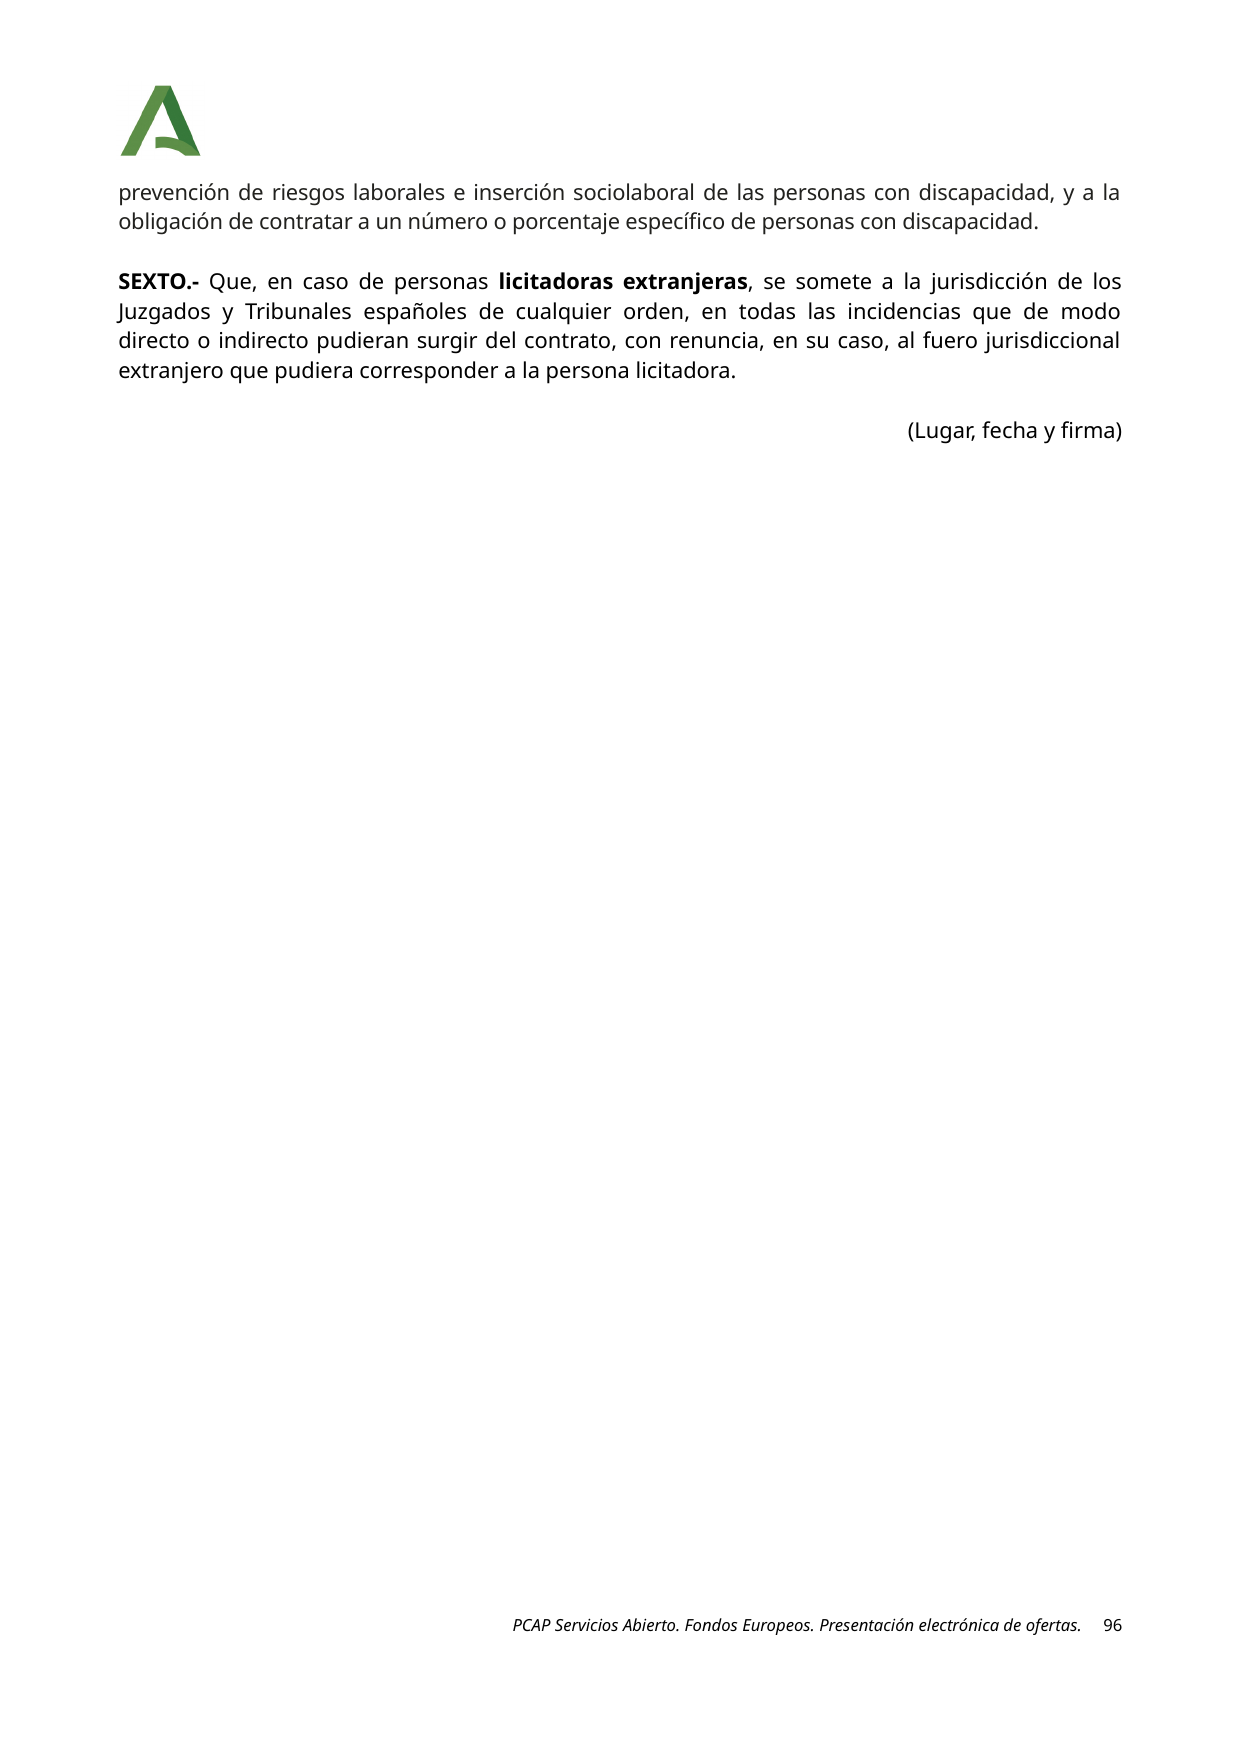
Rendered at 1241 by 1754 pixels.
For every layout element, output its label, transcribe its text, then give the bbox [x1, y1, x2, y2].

text prevención de riesgos laborales e inserción sociolaboral de las personas con discapacidad, y a la obligación de contratar a un número o porcentaje específico de personas con discapacidad. [118, 177, 1122, 236]
picture [116, 81, 205, 160]
text SEXTO.- Que, en caso de personas licitadoras extranjeras, se somete a la jurisdicción de los Juzgados y Tribunales españoles de cualquier orden, en todas las incidencias que de modo directo o indirecto pudieran surgir del contrato, con renuncia, en su caso, al fuero jurisdiccional extranjero que pudiera corresponder a la persona licitadora. [118, 266, 1122, 385]
text (Lugar, fecha y firma) [118, 415, 1122, 445]
